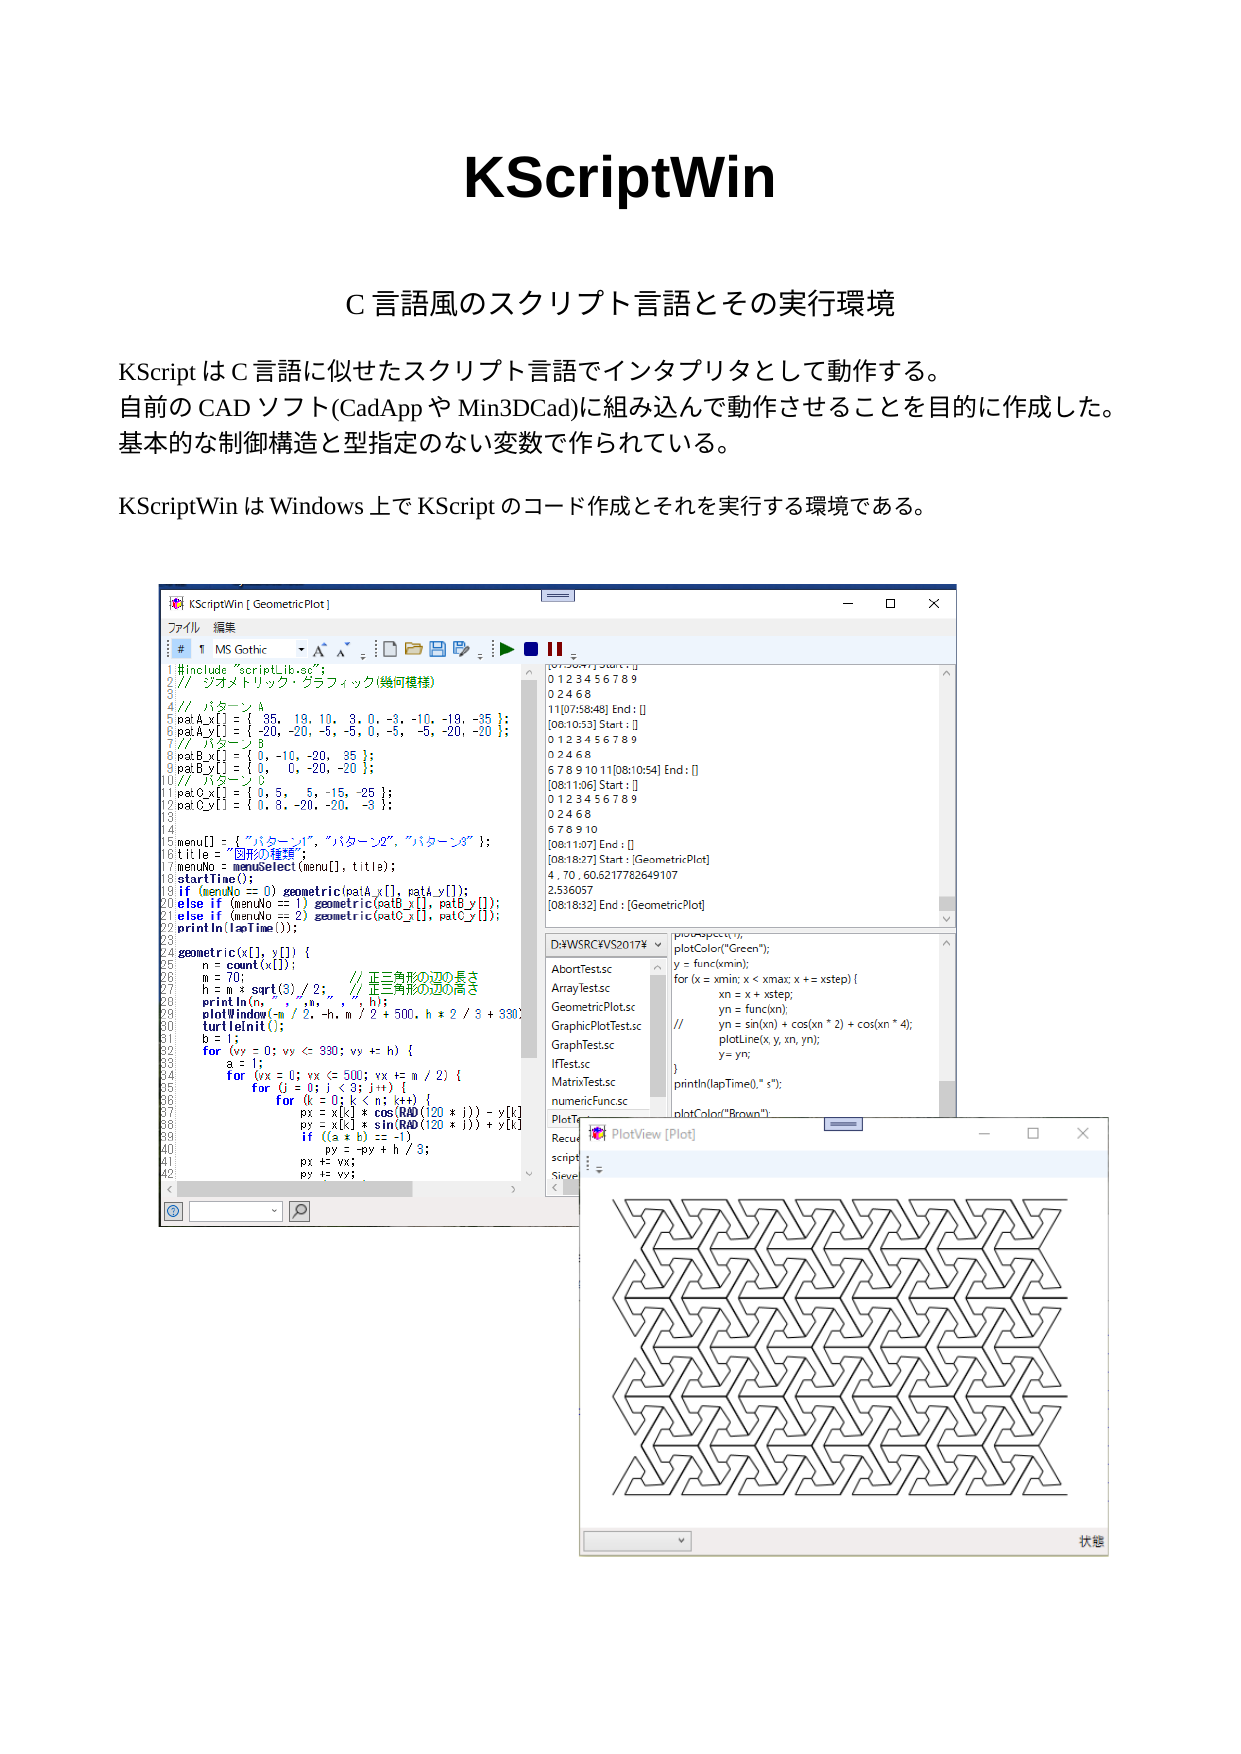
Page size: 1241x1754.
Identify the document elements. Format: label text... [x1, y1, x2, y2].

text KScriptはC言語に似せたスクリプト言語でインタプリタとして動作する。 [118, 351, 1122, 387]
text C言語風のスクリプト言語とその実行環境 [118, 280, 1122, 322]
picture [158, 584, 1109, 1557]
text KScriptWinはWindows上でKScriptのコード作成とそれを実行する環境である。 [118, 489, 1122, 520]
title KScriptWin [118, 143, 1122, 210]
text 自前のCADソフト(CadAppやMin3DCad)に組み込んで動作させることを目的に作成した。 [118, 387, 1122, 424]
text 基本的な制御構造と型指定のない変数で作られている。 [118, 424, 1122, 460]
